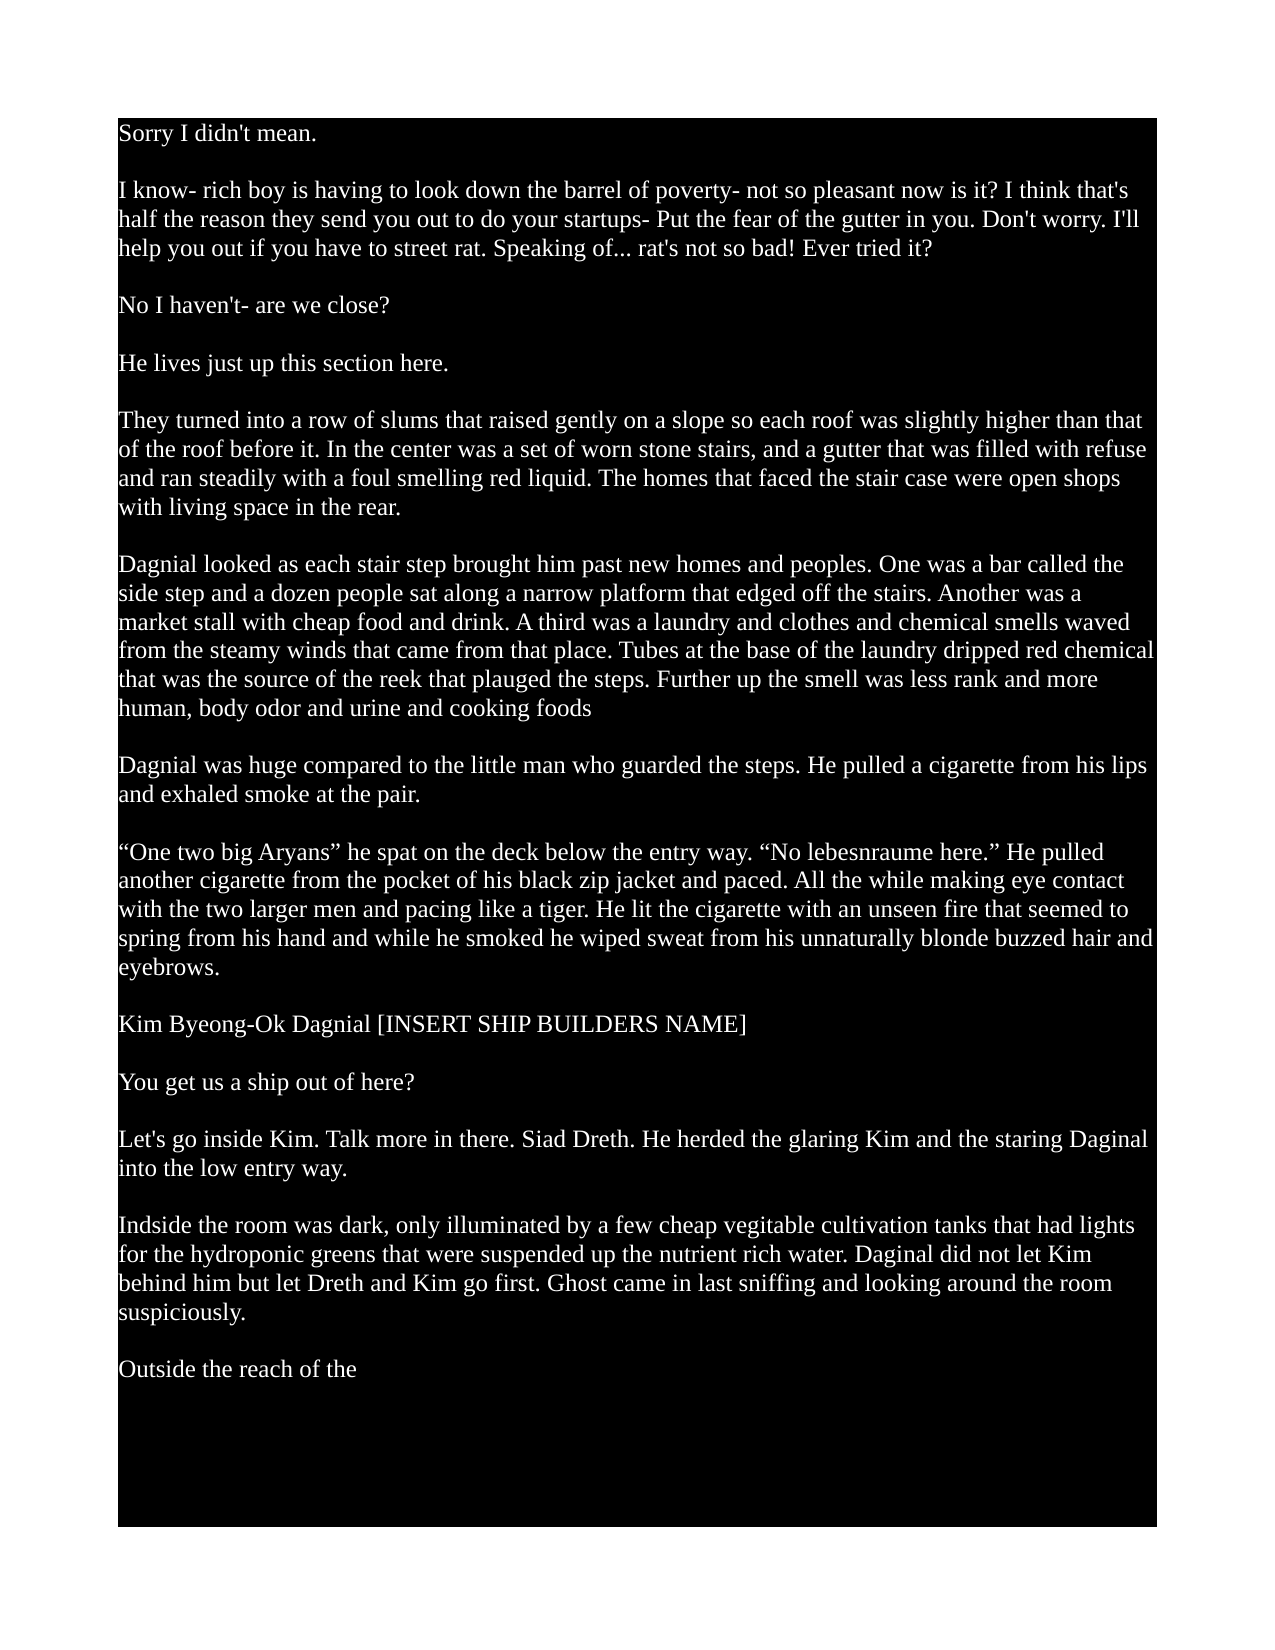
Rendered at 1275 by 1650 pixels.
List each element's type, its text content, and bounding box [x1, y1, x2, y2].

text No I haven't- are we close? He lives just up this section here. They turned into a row of slums that raised gently on a slope so each roof was slightly higher than that of the roof before it. In the center was a set of worn stone stairs, and a gutter that was filled with refuse and ran steadily with a foul smelling red liquid. The homes that faced the stair case were open shops with living space in the rear. Dagnial looked as each stair step brought him past new homes and peoples. One was a bar called the side step and a dozen people sat along a narrow platform that edged off the stairs. Another was a market stall with cheap food and drink. A third was a laundry and clothes and chemical smells waved from the steamy winds that came from that place. Tubes at the base of the laundry dripped red chemical that was the source of the reek that plauged the steps. Further up the smell was less rank and more human, body odor and urine and cooking foods Dagnial was huge compared to the little man who guarded the steps. He pulled a cigarette from his lips and exhaled smoke at the pair. “One two big Aryans” he spat on the deck below the entry way. “No lebesnraume here.” He pulled another cigarette from the pocket of his black zip jacket and paced. All the while making eye contact with the two larger men and pacing like a tiger. He lit the cigarette with an unseen fire that seemed to spring from his hand and while he smoked he wiped sweat from his unnaturally blonde buzzed hair and eyebrows. [118, 291, 1157, 981]
text Outside the reach of the [118, 1354, 1157, 1441]
text Sorry I didn't mean. I know- rich boy is having to look down the barrel of poverty- not so pleasant now is it? I think that's half the reason they send you out to do your startups- Put the fear of the gutter in you. Don't worry. I'll help you out if you have to street rat. Speaking of... rat's not so bad! Ever tried it? [118, 118, 1157, 262]
text Kim Byeong-Ok Dagnial [INSERT SHIP BUILDERS NAME] You get us a ship out of here? Let's go inside Kim. Talk more in there. Siad Dreth. He herded the glaring Kim and the staring Daginal into the low entry way. Indside the room was dark, only illuminated by a few cheap vegitable cultivation tanks that had lights for the hydroponic greens that were suspended up the nutrient rich water. Daginal did not let Kim behind him but let Dreth and Kim go first. Ghost came in last sniffing and looking around the room suspiciously. [118, 1009, 1157, 1326]
